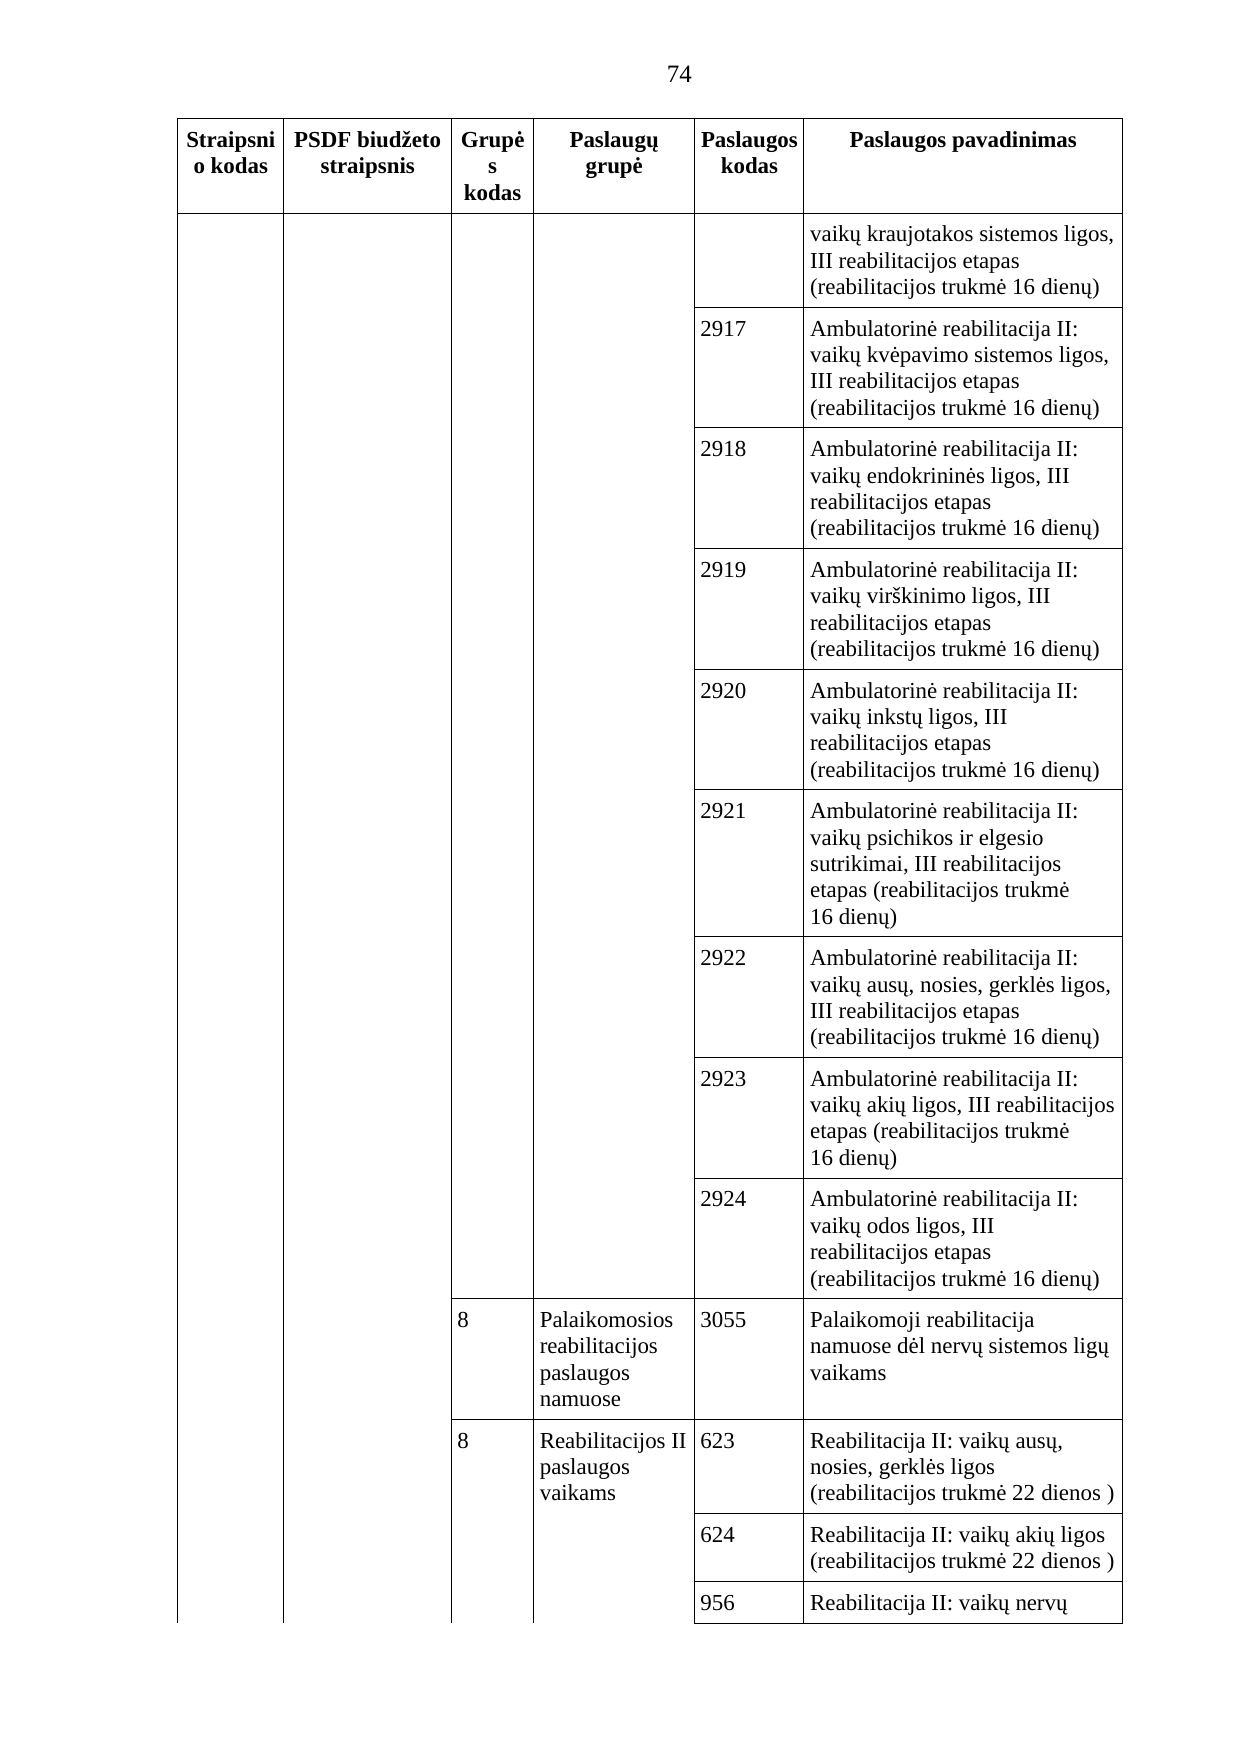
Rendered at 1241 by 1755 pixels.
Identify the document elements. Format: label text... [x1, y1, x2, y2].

table_cell Ambulatorinė reabilitacija II: vaikų inkstų ligos, III reabilitacijos etapas (reabilitacijos trukmė 16 dienų) [804, 670, 1122, 789]
table_cell [284, 1419, 451, 1513]
table_cell [534, 1178, 694, 1298]
table_cell [284, 1178, 451, 1298]
table_cell [452, 548, 533, 668]
table_cell [178, 1178, 283, 1298]
table_cell [284, 936, 451, 1057]
table_header Paslaugos kodas [695, 119, 803, 212]
table_cell [178, 1057, 283, 1177]
table_cell [284, 669, 451, 789]
table_cell [452, 1581, 533, 1622]
table_cell Palaikomosios reabilitacijos paslaugos namuose [534, 1299, 694, 1419]
table_cell [534, 669, 694, 789]
table_cell [284, 307, 451, 427]
table_cell Reabilitacijos II paslaugos vaikams [534, 1420, 694, 1513]
table_cell 8 [452, 1420, 533, 1513]
table_cell [452, 1513, 533, 1581]
table_cell [178, 427, 283, 548]
table_cell Palaikomoji reabilitacija namuose dėl nervų sistemos ligų vaikams [804, 1299, 1122, 1419]
table_cell [178, 936, 283, 1057]
table_cell [534, 548, 694, 668]
table_cell [534, 936, 694, 1057]
table_cell 2917 [695, 308, 803, 427]
table_cell 2922 [695, 937, 803, 1057]
table_cell [284, 427, 451, 548]
table_cell [452, 1057, 533, 1177]
table_cell [452, 789, 533, 936]
table_cell 2921 [695, 790, 803, 936]
table_cell Ambulatorinė reabilitacija II: vaikų kvėpavimo sistemos ligos, III reabilitacijos etapas (reabilitacijos trukmė 16 dienų) [804, 308, 1122, 427]
table_cell [178, 669, 283, 789]
table_cell [534, 307, 694, 427]
table_header Paslaugų grupė [534, 119, 694, 212]
table_header Straipsnio kodas [178, 119, 283, 212]
table_cell [534, 1581, 694, 1622]
table_cell Ambulatorinė reabilitacija II: vaikų akių ligos, III reabilitacijos etapas (reabilitacijos trukmė 16 dienų) [804, 1058, 1122, 1177]
table_cell [534, 214, 694, 307]
table_cell [284, 1513, 451, 1581]
table_cell Reabilitacija II: vaikų ausų, nosies, gerklės ligos (reabilitacijos trukmė 22 dienos ) [804, 1420, 1122, 1513]
table_cell [284, 1057, 451, 1177]
table_cell 2920 [695, 670, 803, 789]
table_cell [178, 789, 283, 936]
table_cell [284, 789, 451, 936]
table_cell [178, 1513, 283, 1581]
table_cell [178, 307, 283, 427]
table_cell Ambulatorinė reabilitacija II: vaikų virškinimo ligos, III reabilitacijos etapas (reabilitacijos trukmė 16 dienų) [804, 549, 1122, 668]
table_cell Ambulatorinė reabilitacija II: vaikų psichikos ir elgesio sutrikimai, III reabilitacijos etapas (reabilitacijos trukmė 16 dienų) [804, 790, 1122, 936]
table_cell [178, 1581, 283, 1622]
table_cell 3055 [695, 1299, 803, 1419]
table_cell [284, 548, 451, 668]
table_cell 623 [695, 1420, 803, 1513]
table_cell [284, 1581, 451, 1622]
table_cell [452, 669, 533, 789]
table_cell [284, 1298, 451, 1419]
table_header Grupės kodas [452, 119, 533, 212]
table_cell Ambulatorinė reabilitacija II: vaikų ausų, nosies, gerklės ligos, III reabilitacijos etapas (reabilitacijos trukmė 16 dienų) [804, 937, 1122, 1057]
table_header PSDF biudžeto straipsnis [284, 119, 451, 212]
table_cell [178, 548, 283, 668]
table_cell [178, 214, 283, 307]
table_cell 2919 [695, 549, 803, 668]
table_cell 8 [452, 1299, 533, 1419]
table_cell [534, 427, 694, 548]
table_cell [452, 214, 533, 307]
table_cell [452, 1178, 533, 1298]
table_cell Reabilitacija II: vaikų akių ligos (reabilitacijos trukmė 22 dienos ) [804, 1514, 1122, 1581]
table_cell [452, 936, 533, 1057]
table_cell [284, 214, 451, 307]
table_cell [178, 1419, 283, 1513]
table_cell Reabilitacija II: vaikų nervų [804, 1582, 1122, 1622]
table_cell 2923 [695, 1058, 803, 1177]
table_cell Ambulatorinė reabilitacija II: vaikų odos ligos, III reabilitacijos etapas (reabilitacijos trukmė 16 dienų) [804, 1179, 1122, 1298]
table_cell [452, 427, 533, 548]
table_header Paslaugos pavadinimas [804, 119, 1122, 212]
table_cell 2918 [695, 428, 803, 548]
table_cell 956 [695, 1582, 803, 1622]
table_cell vaikų kraujotakos sistemos ligos, III reabilitacijos etapas (reabilitacijos trukmė 16 dienų) [804, 214, 1122, 307]
table_cell [452, 307, 533, 427]
table_cell 624 [695, 1514, 803, 1581]
table_cell [534, 1513, 694, 1581]
table_cell 2924 [695, 1179, 803, 1298]
table_cell [695, 214, 803, 307]
table_cell [178, 1298, 283, 1419]
table_cell Ambulatorinė reabilitacija II: vaikų endokrininės ligos, III reabilitacijos etapas (reabilitacijos trukmė 16 dienų) [804, 428, 1122, 548]
table_cell [534, 1057, 694, 1177]
table_cell [534, 789, 694, 936]
